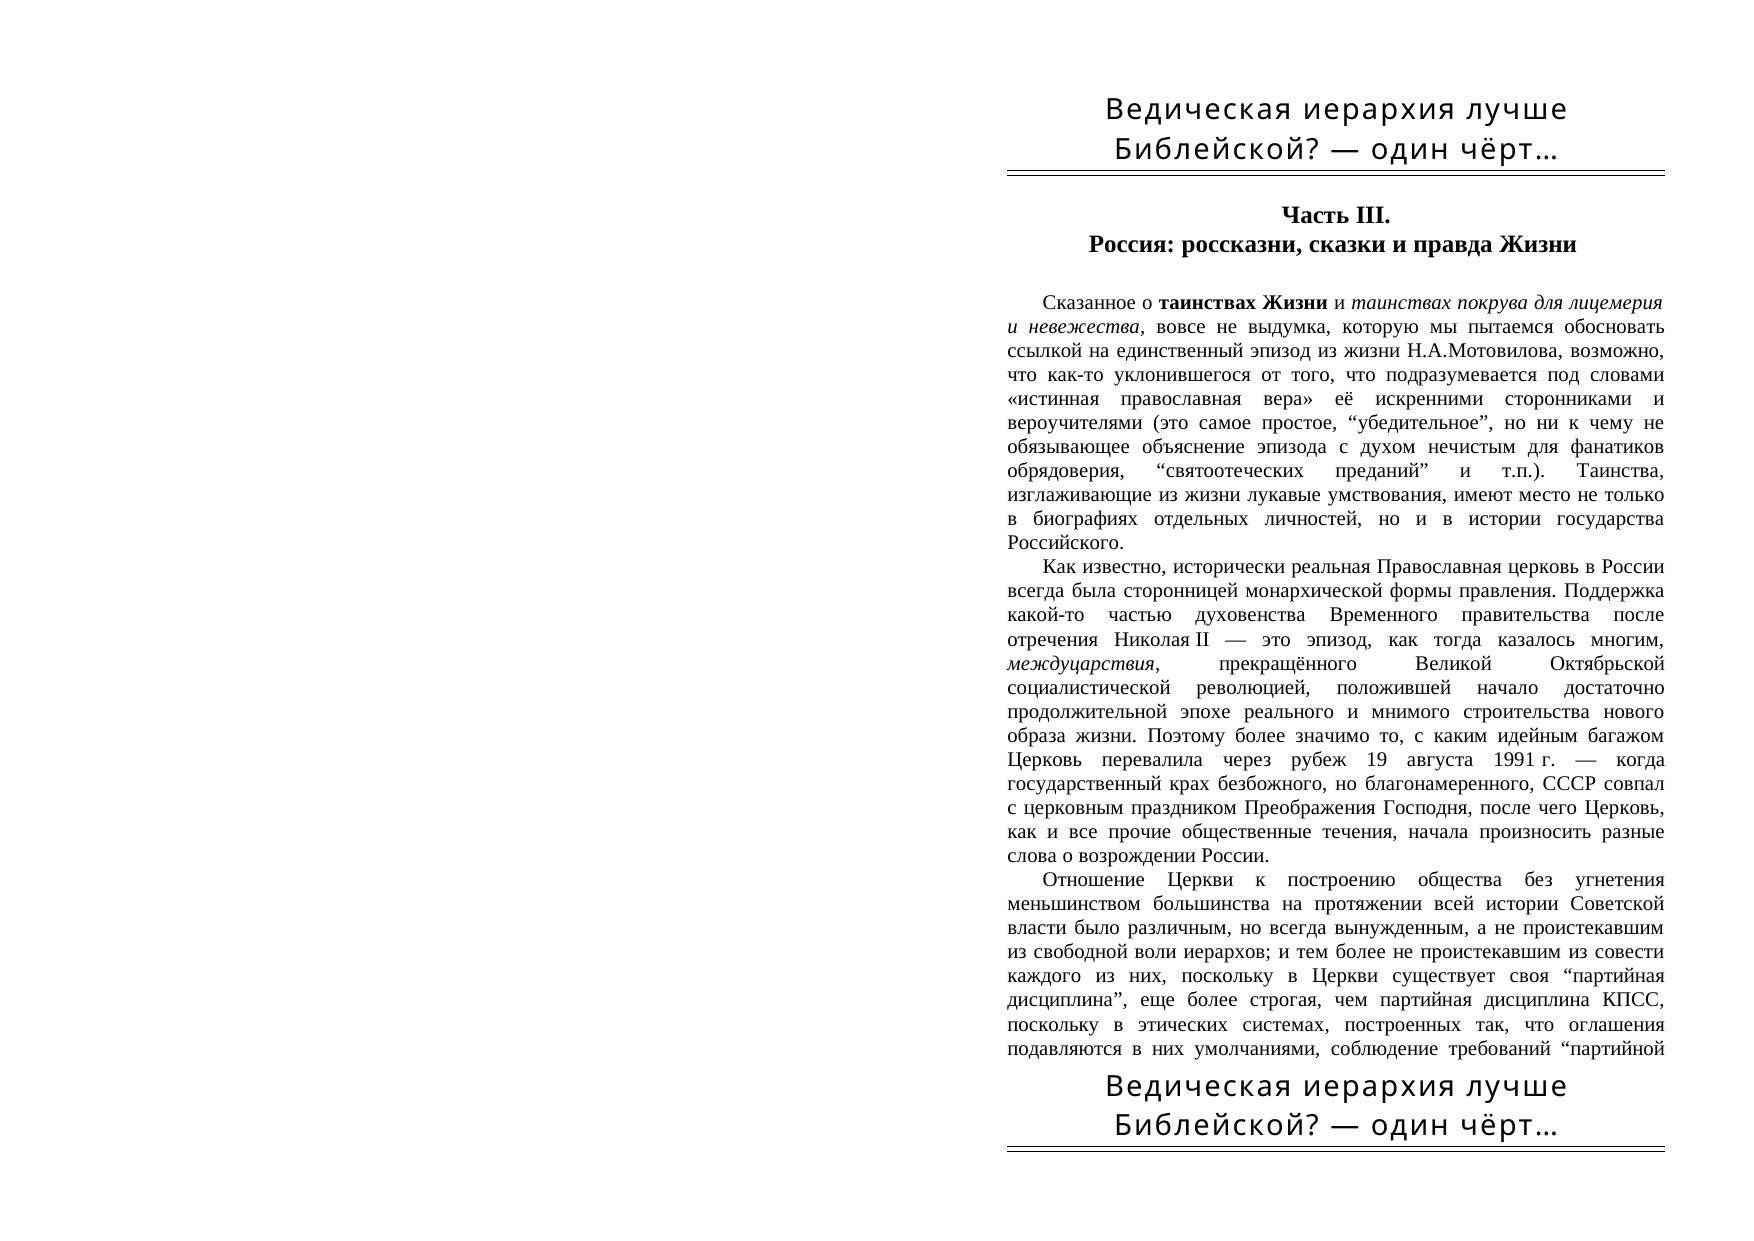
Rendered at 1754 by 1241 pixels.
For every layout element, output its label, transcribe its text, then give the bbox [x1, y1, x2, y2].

text Сказанное о таинствах Жизни и таинствах покрува для лицемерия и невежества, вовсе не выдумка, которую мы пытаемся обосновать ссылкой на единственный эпизод из жизни Н.А.Мотовилова, возможно, что как-то уклонившегося от того, что подразумевается под словами «истинная православная вера» её искренними сторонниками и вероучителями (это самое простое, “убедительное”, но ни к чему не обязывающее объяснение эпизода с духом нечистым для фанатиков обрядоверия, “святоотеческих преданий” и т.п.). Таинства, изглаживающие из жизни лукавые умствования, имеют место не только в биографиях отдельных личностей, но и в истории государства Российского. [1007, 289, 1665, 554]
text Отношение Церкви к построению общества без угнетения меньшинством большинства на протяжении всей истории Советской власти было различным, но всегда вынужденным, а не проистекавшим из свободной воли иерархов; и тем более не проистекавшим из совести каждого из них, поскольку в Церкви существует своя “партийная дисциплина”, еще более строгая, чем партийная дисциплина КПСС, поскольку в этических системах, построенных так, что оглашения подавляются в них умолчаниями, соблюдение требований “партийной [1007, 867, 1665, 1059]
subtitle Часть III. Россия: россказни, сказки и правда Жизни [1007, 200, 1665, 258]
text Как известно, исторически реальная Православная церковь в России всегда была сторонницей монархической формы правления. Поддержка какой-то частью духовенства Временного правительства после отречения Николая II — это эпизод, как тогда казалось многим, междуцарствия, прекращённого Великой Октябрьской социалистической революцией, положившей начало достаточно продолжительной эпохе реального и мнимого строительства нового образа жизни. Поэтому более значимо то, с каким идейным багажом Церковь перевалила через рубеж 19 августа 1991 г. — когда государственный крах безбожного, но благонамеренного, СССР совпал с церковным праздником Преображения Господня, после чего Церковь, как и все прочие общественные течения, начала произносить разные слова о возрождении России. [1007, 554, 1665, 867]
